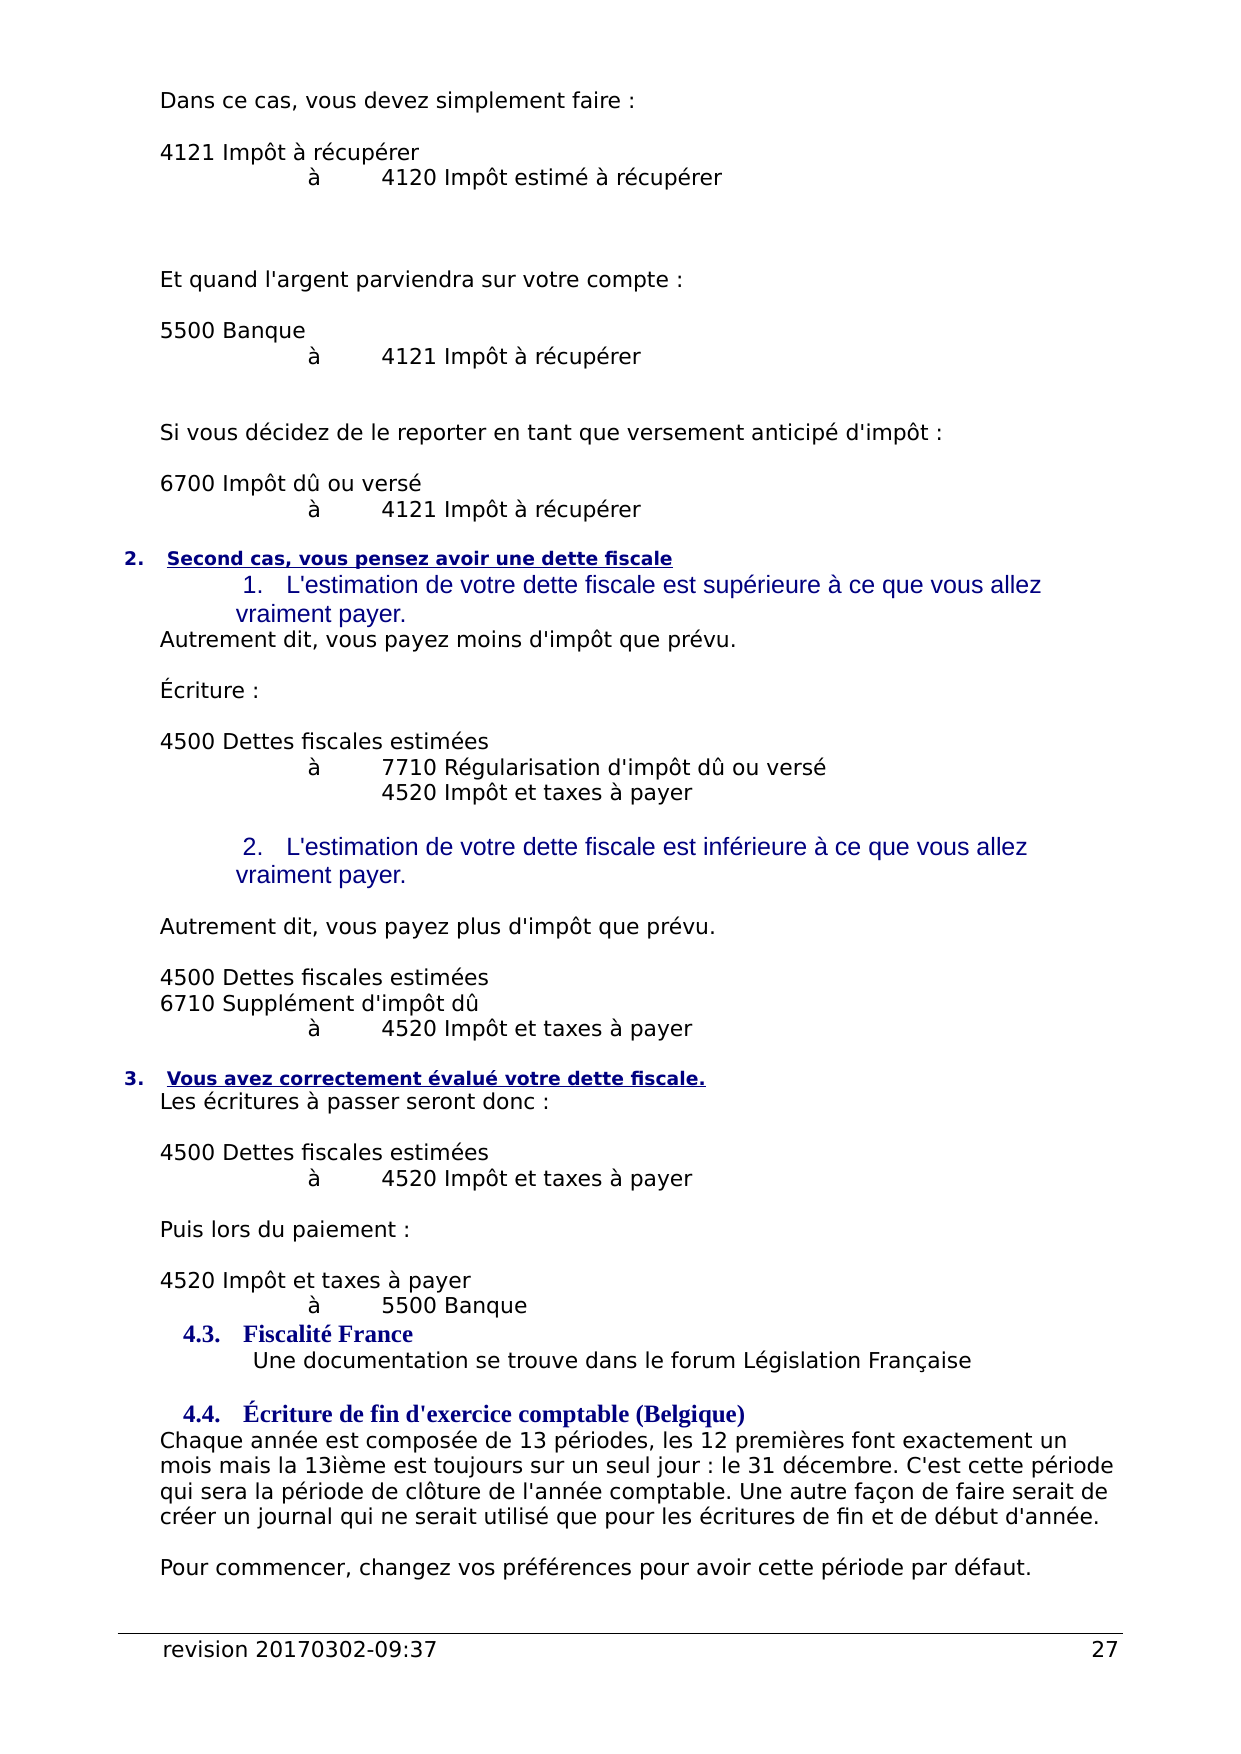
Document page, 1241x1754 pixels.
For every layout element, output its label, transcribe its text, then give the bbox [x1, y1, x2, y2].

text à 4520 Impôt et taxes à payer [159, 1017, 1123, 1042]
subtitle Second cas, vous pensez avoir une dette fiscale [117, 548, 1123, 570]
text Dans ce cas, vous devez simplement faire : [159, 88, 1123, 114]
text à 4121 Impôt à récupérer [159, 344, 1123, 369]
subtitle L'estimation de votre dette fiscale est supérieure à ce que vous allez vraiment payer. [236, 570, 1123, 627]
text à 7710 Régularisation d'impôt dû ou versé [159, 755, 1123, 780]
text 4520 Impôt et taxes à payer [159, 1268, 1123, 1294]
text 6710 Supplément d'impôt dû [159, 991, 1123, 1017]
text 5500 Banque [159, 318, 1123, 344]
text Autrement dit, vous payez moins d'impôt que prévu. [159, 627, 1123, 653]
text 6700 Impôt dû ou versé [159, 471, 1123, 497]
text Une documentation se trouve dans le forum Législation Française [159, 1348, 1123, 1373]
subtitle Fiscalité France [177, 1319, 1123, 1348]
text 4121 Impôt à récupérer [159, 139, 1123, 165]
text 4500 Dettes fiscales estimées [159, 1141, 1123, 1166]
text Si vous décidez de le reporter en tant que versement anticipé d'impôt : [159, 420, 1123, 446]
text Puis lors du paiement : [159, 1217, 1123, 1243]
text Et quand l'argent parviendra sur votre compte : [159, 267, 1123, 293]
text à 4520 Impôt et taxes à payer [159, 1166, 1123, 1192]
text à 4120 Impôt estimé à récupérer [159, 165, 1123, 191]
text 4500 Dettes fiscales estimées [159, 729, 1123, 755]
text Pour commencer, changez vos préférences pour avoir cette période par défaut. [159, 1555, 1123, 1581]
text Chaque année est composée de 13 périodes, les 12 premières font exactement un mois mais la 13ième est toujours sur un seul jour : le 31 décembre. C'est cette période qui sera la période de clôture de l'année comptable. Une autre façon de faire serait de créer un journal qui ne serait utilisé que pour les écritures de fin et de début d'année. [159, 1428, 1123, 1530]
text à 4121 Impôt à récupérer [159, 497, 1123, 522]
subtitle L'estimation de votre dette fiscale est inférieure à ce que vous allez vraiment payer. [236, 831, 1123, 889]
text Autrement dit, vous payez plus d'impôt que prévu. [159, 914, 1123, 940]
text à 5500 Banque [159, 1294, 1123, 1319]
text Les écritures à passer seront donc : [159, 1089, 1123, 1115]
text Écriture : [159, 678, 1123, 704]
subtitle Vous avez correctement évalué votre dette fiscale. [117, 1068, 1123, 1089]
subtitle Écriture de fin d'exercice comptable (Belgique) [177, 1399, 1123, 1428]
text 4500 Dettes fiscales estimées [159, 966, 1123, 991]
text 4520 Impôt et taxes à payer [159, 780, 1123, 806]
